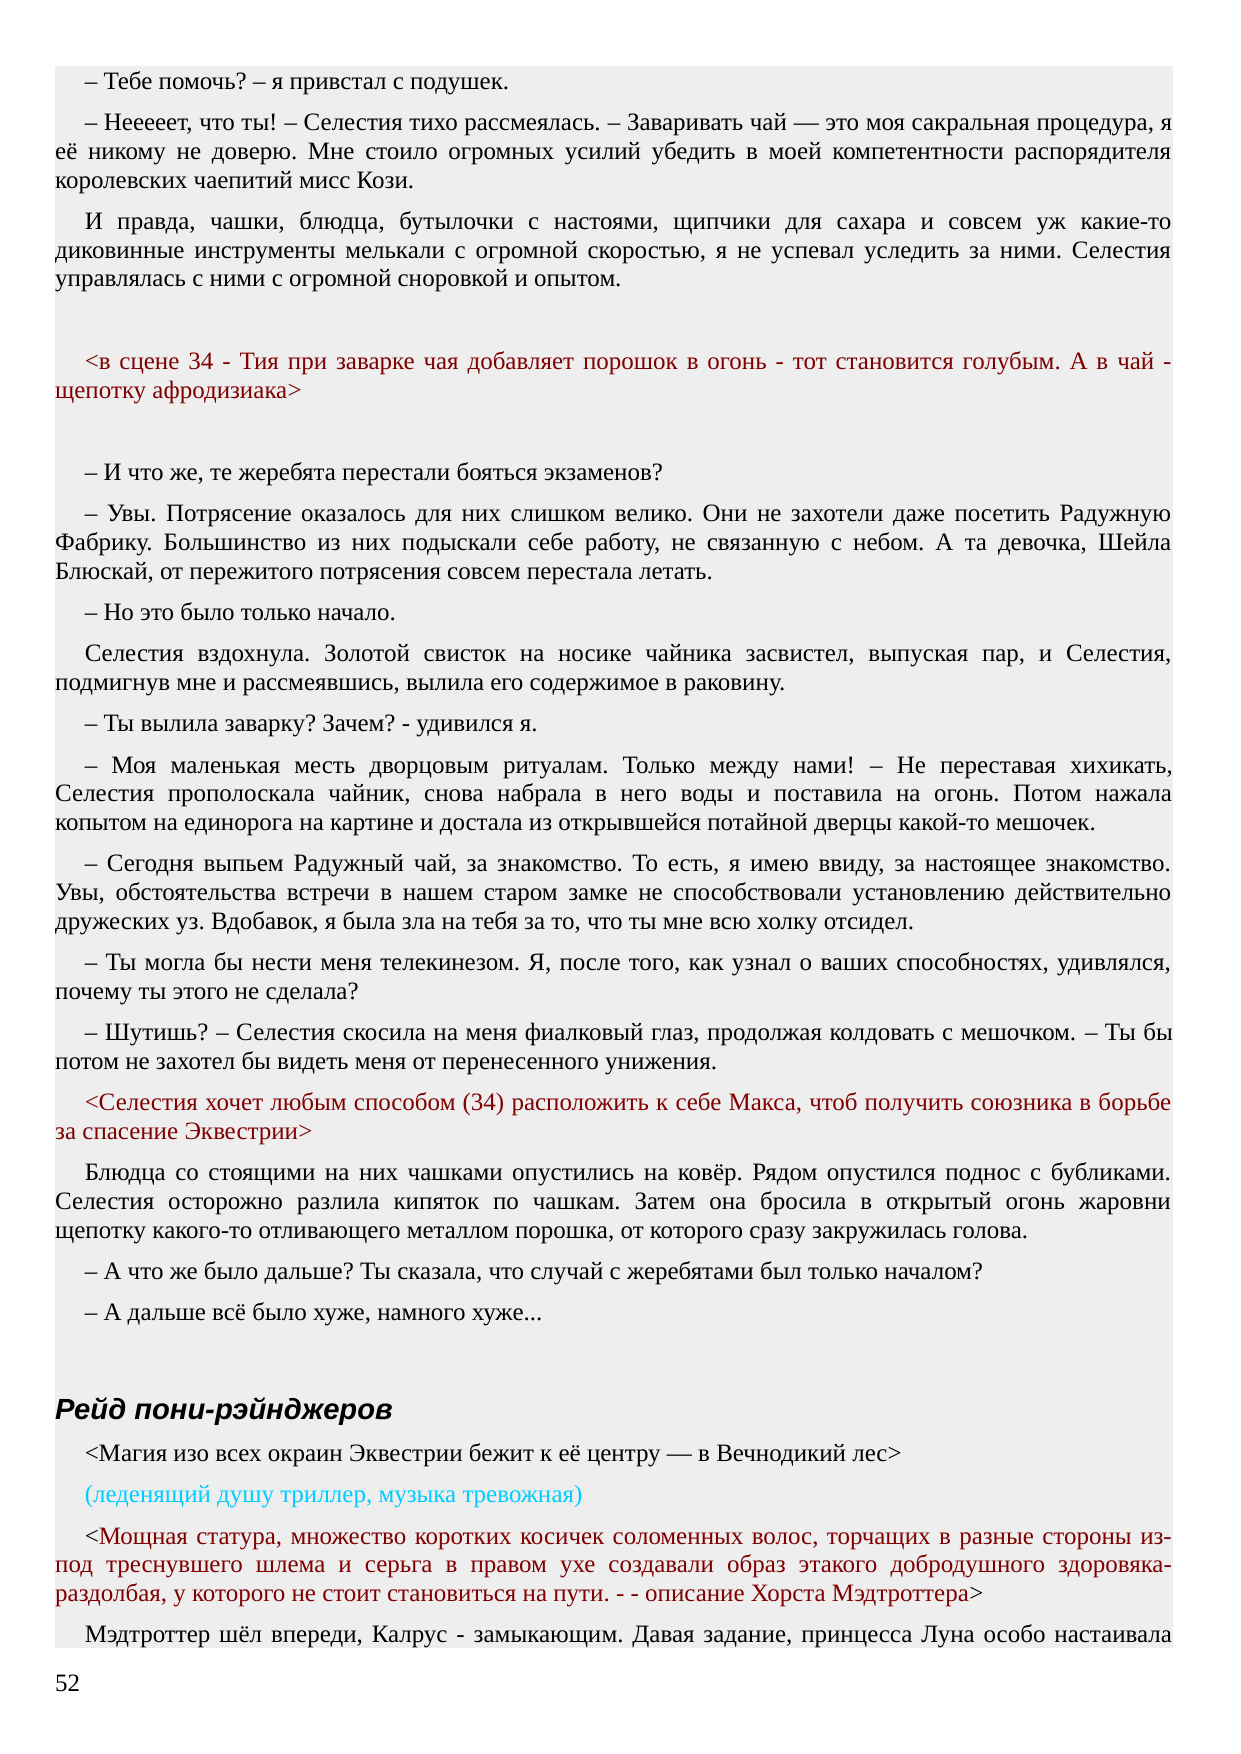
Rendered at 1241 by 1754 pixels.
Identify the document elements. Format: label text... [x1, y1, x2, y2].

text <в сцене 34 - Тия при заварке чая добавляет порошок в огонь - тот становится голубым. А в чай - щепотку афродизиака> [55, 346, 1173, 403]
text – Увы. Потрясение оказалось для них слишком велико. Они не захотели даже посетить Радужную Фабрику. Большинство из них подыскали себе работу, не связанную с небом. А та девочка, Шейла Блюскай, от пережитого потрясения совсем перестала летать. [55, 498, 1173, 585]
text (леденящий душу триллер, музыка тревожная) [55, 1479, 1173, 1508]
text – Ты могла бы нести меня телекинезом. Я, после того, как узнал о ваших способностях, удивлялся, почему ты этого не сделала? [55, 947, 1173, 1005]
text <Селестия хочет любым способом (34) расположить к себе Макса, чтоб получить союзника в борьбе за спасение Эквестрии> [55, 1087, 1173, 1145]
text – Шутишь? – Селестия скосила на меня фиалковый глаз, продолжая колдовать с мешочком. – Ты бы потом не захотел бы видеть меня от перенесенного унижения. [55, 1017, 1173, 1075]
text – Тебе помочь? – я привстал с подушек. [55, 66, 1173, 95]
text Селестия вздохнула. Золотой свисток на носике чайника засвистел, выпуская пар, и Селестия, подмигнув мне и рассмеявшись, вылила его содержимое в раковину. [55, 638, 1173, 696]
text И правда, чашки, блюдца, бутылочки с настоями, щипчики для сахара и совсем уж какие-то диковинные инструменты мелькали с огромной скоростью, я не успевал уследить за ними. Селестия управлялась с ними с огромной сноровкой и опытом. [55, 206, 1173, 292]
text Мэдтроттер шёл впереди, Калрус - замыкающим. Давая задание, принцесса Луна особо настаивала [55, 1619, 1173, 1648]
text – И что же, те жеребята перестали бояться экзаменов? [55, 457, 1173, 486]
text – Ты вылила заварку? Зачем? - удивился я. [55, 708, 1173, 737]
text – А что же было дальше? Ты сказала, что случай с жеребятами был только началом? [55, 1256, 1173, 1285]
text <Мощная статура, множество коротких косичек соломенных волос, торчащих в разные стороны из-под треснувшего шлема и серьга в правом ухе создавали образ этакого добродушного здоровяка-раздолбая, у которого не стоит становиться на пути. - - описание Хорста Мэдтроттера> [55, 1521, 1173, 1607]
text <Магия изо всех окраин Эквестрии бежит к её центру — в Вечнодикий лес> [55, 1438, 1173, 1467]
text – Но это было только начало. [55, 597, 1173, 626]
subtitle Рейд пони-рэйнджеров [55, 1392, 1173, 1426]
text – Нееееет, что ты! – Селестия тихо рассмеялась. – Заваривать чай — это моя сакральная процедура, я её никому не доверю. Мне стоило огромных усилий убедить в моей компетентности распорядителя королевских чаепитий мисс Кози. [55, 107, 1173, 193]
text – А дальше всё было хуже, намного хуже... [55, 1297, 1173, 1326]
text – Моя маленькая месть дворцовым ритуалам. Только между нами! – Не переставая хихикать, Селестия прополоскала чайник, снова набрала в него воды и поставила на огонь. Потом нажала копытом на единорога на картине и достала из открывшейся потайной дверцы какой-то мешочек. [55, 750, 1173, 836]
text – Сегодня выпьем Радужный чай, за знакомство. То есть, я имею ввиду, за настоящее знакомство. Увы, обстоятельства встречи в нашем старом замке не способствовали установлению действительно дружеских уз. Вдобавок, я была зла на тебя за то, что ты мне всю холку отсидел. [55, 848, 1173, 935]
text Блюдца со стоящими на них чашками опустились на ковёр. Рядом опустился поднос с бубликами. Селестия осторожно разлила кипяток по чашкам. Затем она бросила в открытый огонь жаровни щепотку какого-то отливающего металлом порошка, от которого сразу закружилась голова. [55, 1157, 1173, 1243]
